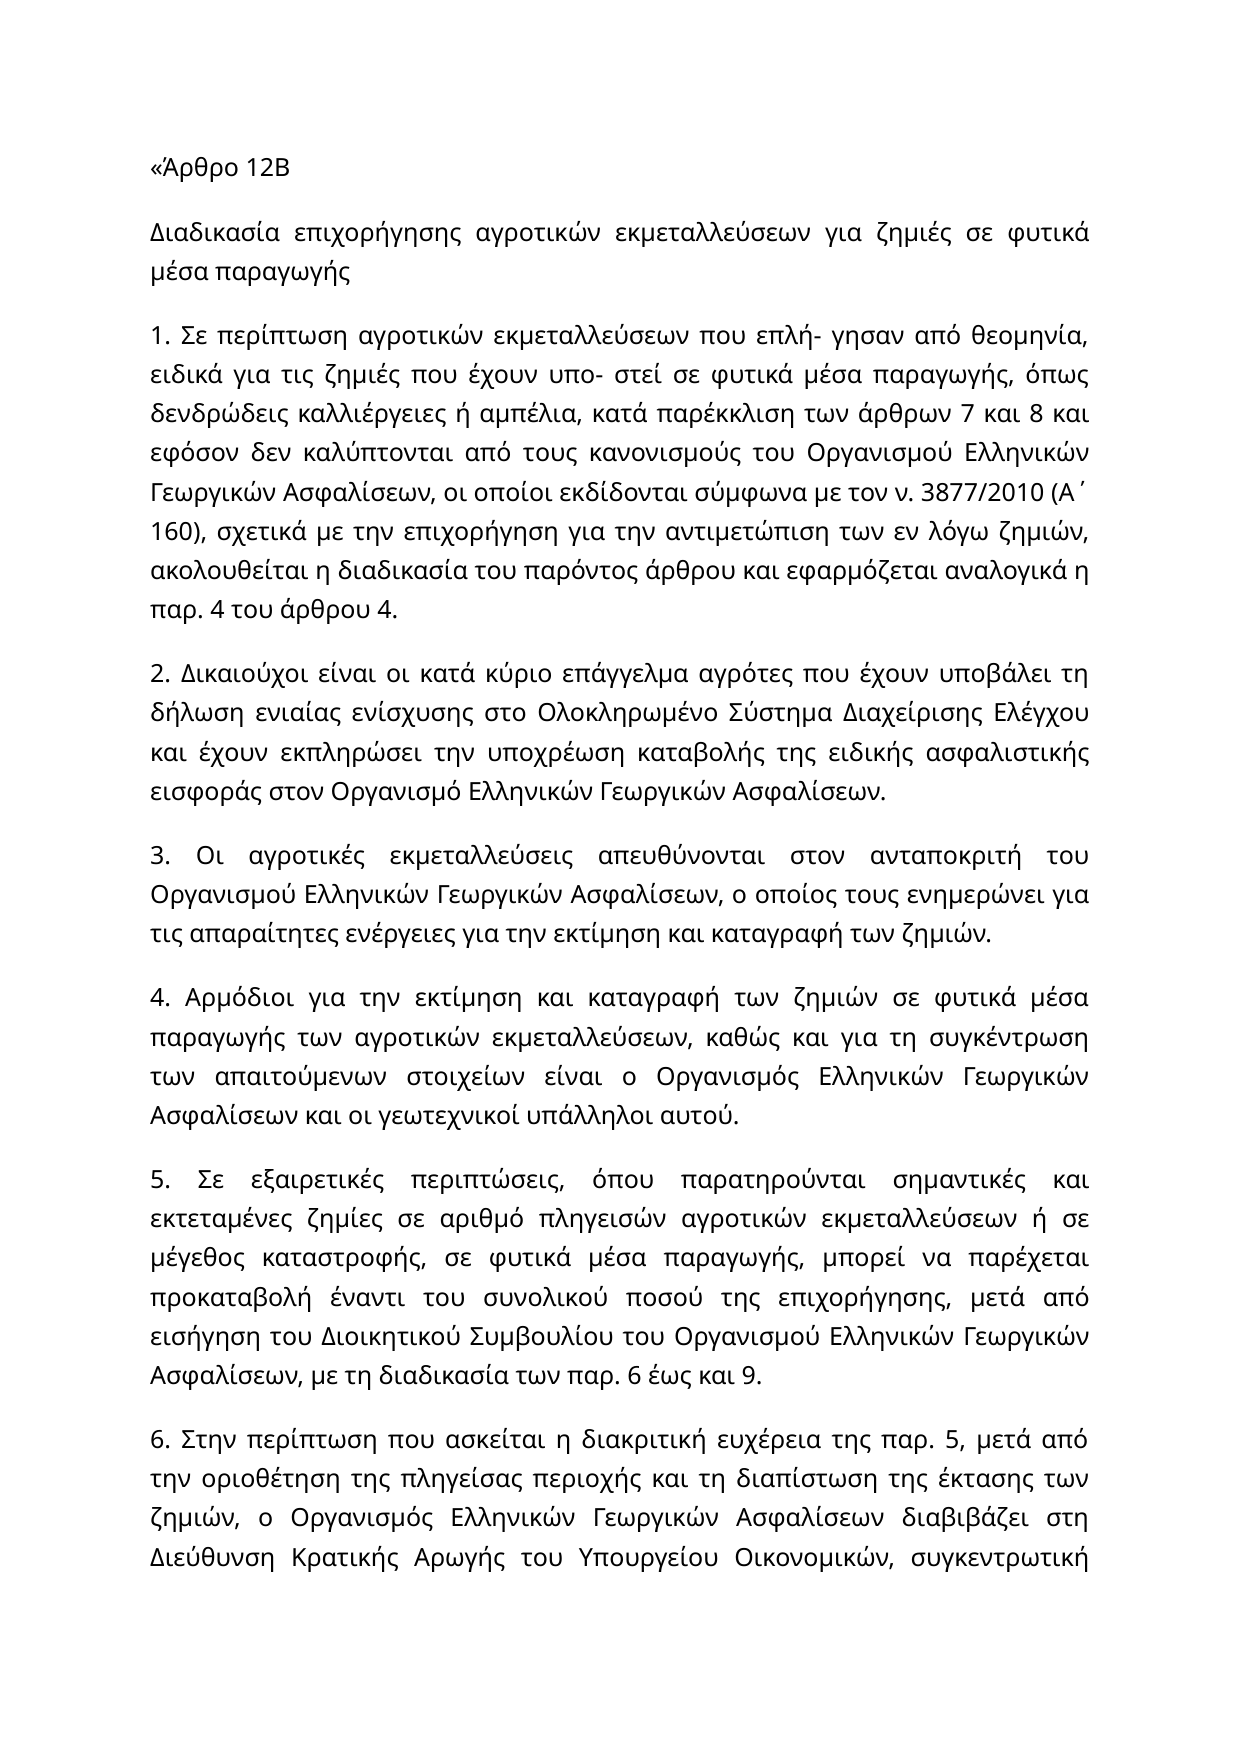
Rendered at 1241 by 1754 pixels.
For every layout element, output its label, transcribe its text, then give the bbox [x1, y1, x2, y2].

text «Άρθρο 12Β [150, 150, 1090, 184]
text Διαδικασία επιχορήγησης αγροτικών εκμεταλλεύσεων για ζημιές σε φυτικά μέσα παραγωγής [150, 214, 1090, 287]
text 4. Αρμόδιοι για την εκτίμηση και καταγραφή των ζημιών σε φυτικά μέσα παραγωγής των αγροτικών εκμεταλλεύσεων, καθώς και για τη συγκέντρωση των απαιτούμενων στοιχείων είναι ο Οργανισμός Ελληνικών Γεωργικών Ασφαλίσεων και οι γεωτεχνικοί υπάλληλοι αυτού. [150, 980, 1090, 1132]
text 5. Σε εξαιρετικές περιπτώσεις, όπου παρατηρούνται σημαντικές και εκτεταμένες ζημίες σε αριθμό πληγεισών αγροτικών εκμεταλλεύσεων ή σε μέγεθος καταστροφής, σε φυτικά μέσα παραγωγής, μπορεί να παρέχεται προκαταβολή έναντι του συνολικού ποσού της επιχορήγησης, μετά από εισήγηση του Διοικητικού Συμβουλίου του Οργανισμού Ελληνικών Γεωργικών Ασφαλίσεων, με τη διαδικασία των παρ. 6 έως και 9. [150, 1162, 1090, 1392]
text 1. Σε περίπτωση αγροτικών εκμεταλλεύσεων που επλή- γησαν από θεομηνία, ειδικά για τις ζημιές που έχουν υπο- στεί σε φυτικά μέσα παραγωγής, όπως δενδρώδεις καλλιέργειες ή αμπέλια, κατά παρέκκλιση των άρθρων 7 και 8 και εφόσον δεν καλύπτονται από τους κανονισμούς του Οργανισμού Ελληνικών Γεωργικών Ασφαλίσεων, οι οποίοι εκδίδονται σύμφωνα με τον ν. 3877/2010 (Α΄ 160), σχετικά με την επιχορήγηση για την αντιμετώπιση των εν λόγω ζημιών, ακολουθείται η διαδικασία του παρόντος άρθρου και εφαρμόζεται αναλογικά η παρ. 4 του άρθρου 4. [150, 317, 1090, 626]
text 3. Οι αγροτικές εκμεταλλεύσεις απευθύνονται στον ανταποκριτή του Οργανισμού Ελληνικών Γεωργικών Ασφαλίσεων, ο οποίος τους ενημερώνει για τις απαραίτητες ενέργειες για την εκτίμηση και καταγραφή των ζημιών. [150, 837, 1090, 950]
text 2. Δικαιούχοι είναι οι κατά κύριο επάγγελμα αγρότες που έχουν υποβάλει τη δήλωση ενιαίας ενίσχυσης στο Ολοκληρωμένο Σύστημα Διαχείρισης Ελέγχου και έχουν εκπληρώσει την υποχρέωση καταβολής της ειδικής ασφαλιστικής εισφοράς στον Οργανισμό Ελληνικών Γεωργικών Ασφαλίσεων. [150, 656, 1090, 807]
text 6. Στην περίπτωση που ασκείται η διακριτική ευχέρεια της παρ. 5, μετά από την οριοθέτηση της πληγείσας περιοχής και τη διαπίστωση της έκτασης των ζημιών, ο Οργανισμός Ελληνικών Γεωργικών Ασφαλίσεων διαβιβάζει στη Διεύθυνση Κρατικής Αρωγής του Υπουργείου Οικονομικών, συγκεντρωτική [150, 1422, 1090, 1573]
